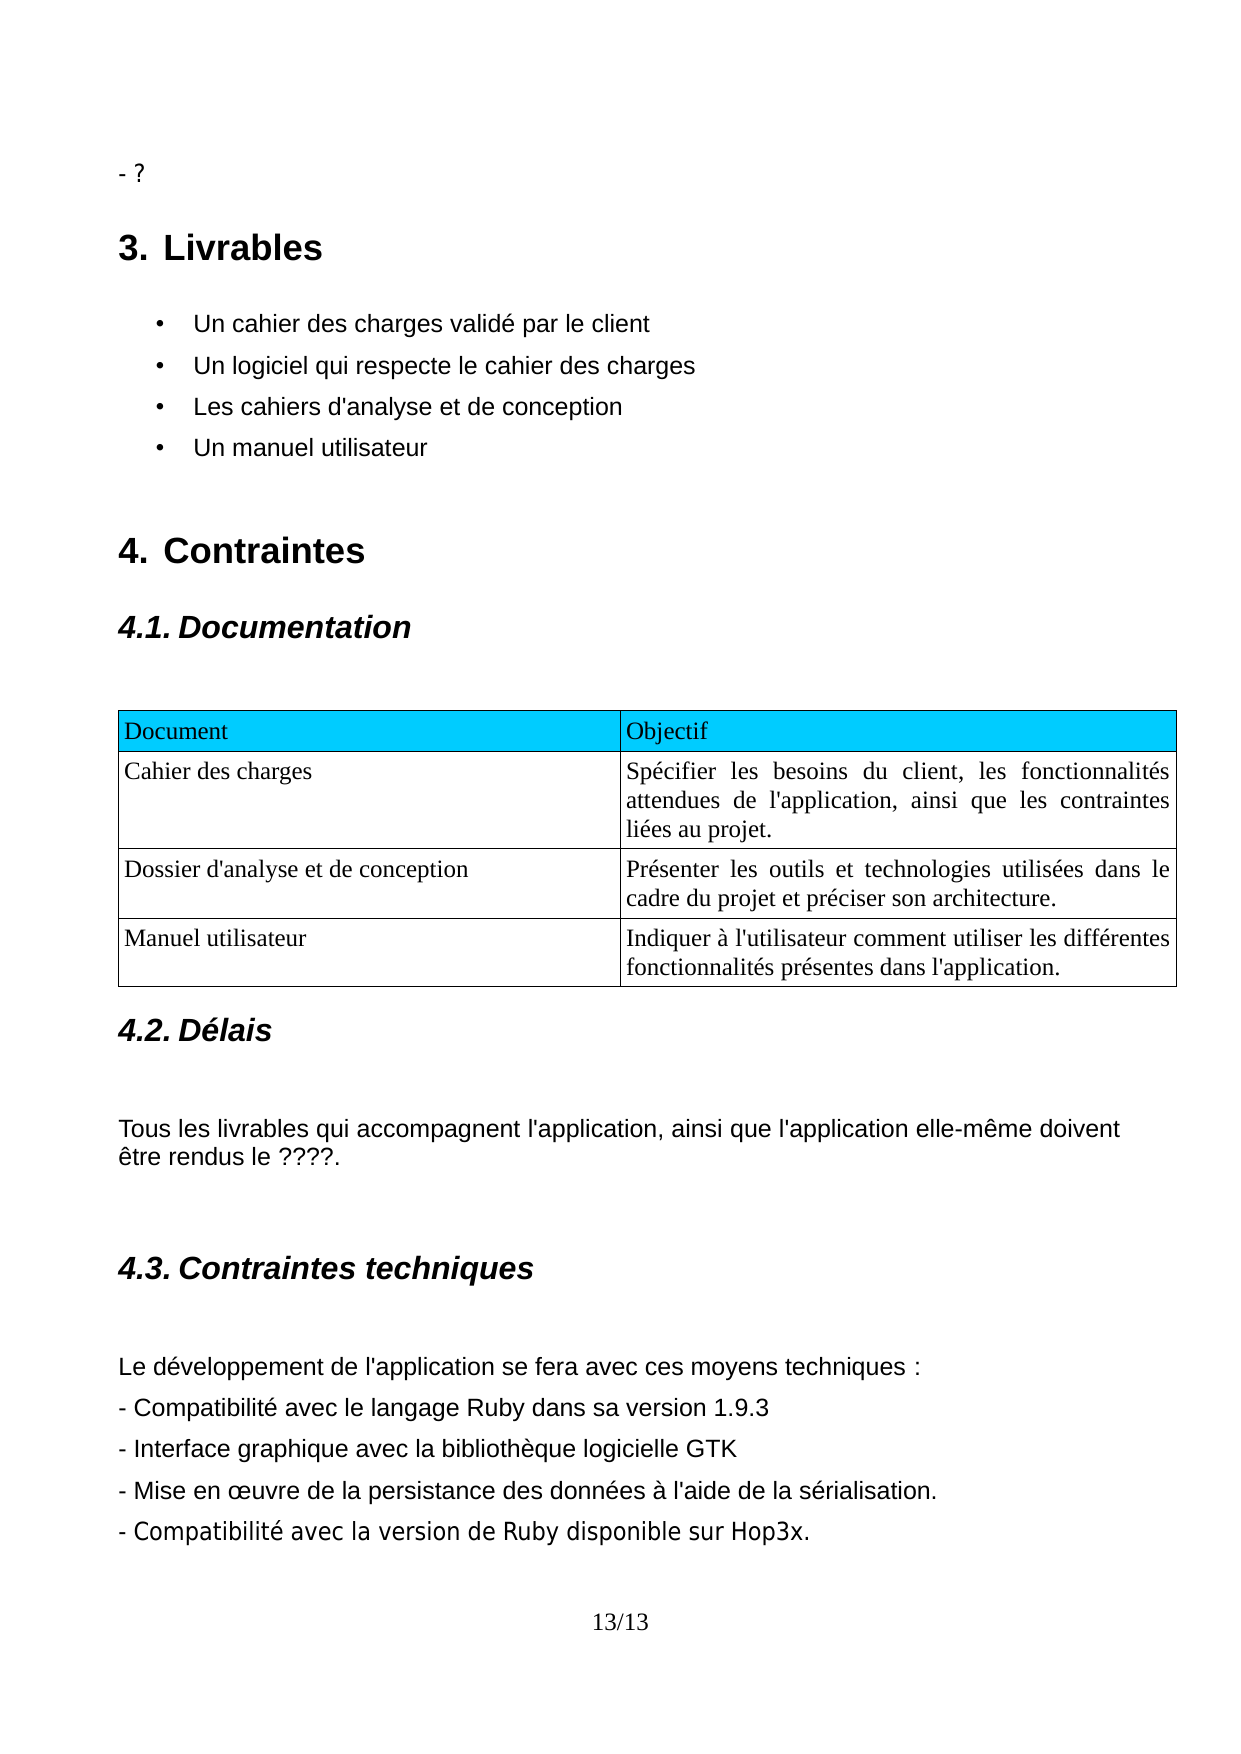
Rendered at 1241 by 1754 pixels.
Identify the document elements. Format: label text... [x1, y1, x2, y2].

table_header Objectif [621, 711, 1176, 751]
subtitle Documentation [118, 608, 1122, 645]
table_cell Indiquer à l'utilisateur comment utiliser les différentes fonctionnalités présentes dans l'application. [621, 919, 1176, 986]
text - Compatibilité avec la version de Ruby disponible sur Hop3x. [118, 1517, 1122, 1546]
subtitle Délais [118, 1011, 1122, 1048]
text - Mise en œuvre de la persistance des données à l'aide de la sérialisation. [118, 1476, 1122, 1504]
subtitle Livrables [118, 226, 1122, 268]
list Un cahier des charges validé par le client [156, 309, 1122, 338]
text - ? [118, 159, 1122, 188]
table_cell Présenter les outils et technologies utilisées dans le cadre du projet et préciser son architecture. [621, 849, 1176, 917]
table_cell Cahier des charges [119, 752, 620, 848]
table_cell Spécifier les besoins du client, les fonctionnalités attendues de l'application, ainsi que les contraintes liées au projet. [621, 752, 1176, 848]
text - Interface graphique avec la bibliothèque logicielle GTK [118, 1434, 1122, 1463]
text Tous les livrables qui accompagnent l'application, ainsi que l'application elle-même doivent être rendus le ????. [118, 1114, 1122, 1171]
text Le développement de l'application se fera avec ces moyens techniques : [118, 1352, 1122, 1381]
subtitle Contraintes [118, 529, 1122, 571]
table_cell Dossier d'analyse et de conception [119, 849, 620, 917]
list Un logiciel qui respecte le cahier des charges [156, 351, 1122, 379]
subtitle Contraintes techniques [118, 1250, 1122, 1287]
text - Compatibilité avec le langage Ruby dans sa version 1.9.3 [118, 1393, 1122, 1422]
list Les cahiers d'analyse et de conception [156, 392, 1122, 421]
table_cell Manuel utilisateur [119, 919, 620, 986]
list Un manuel utilisateur [156, 433, 1122, 462]
table_header Document [119, 711, 620, 751]
